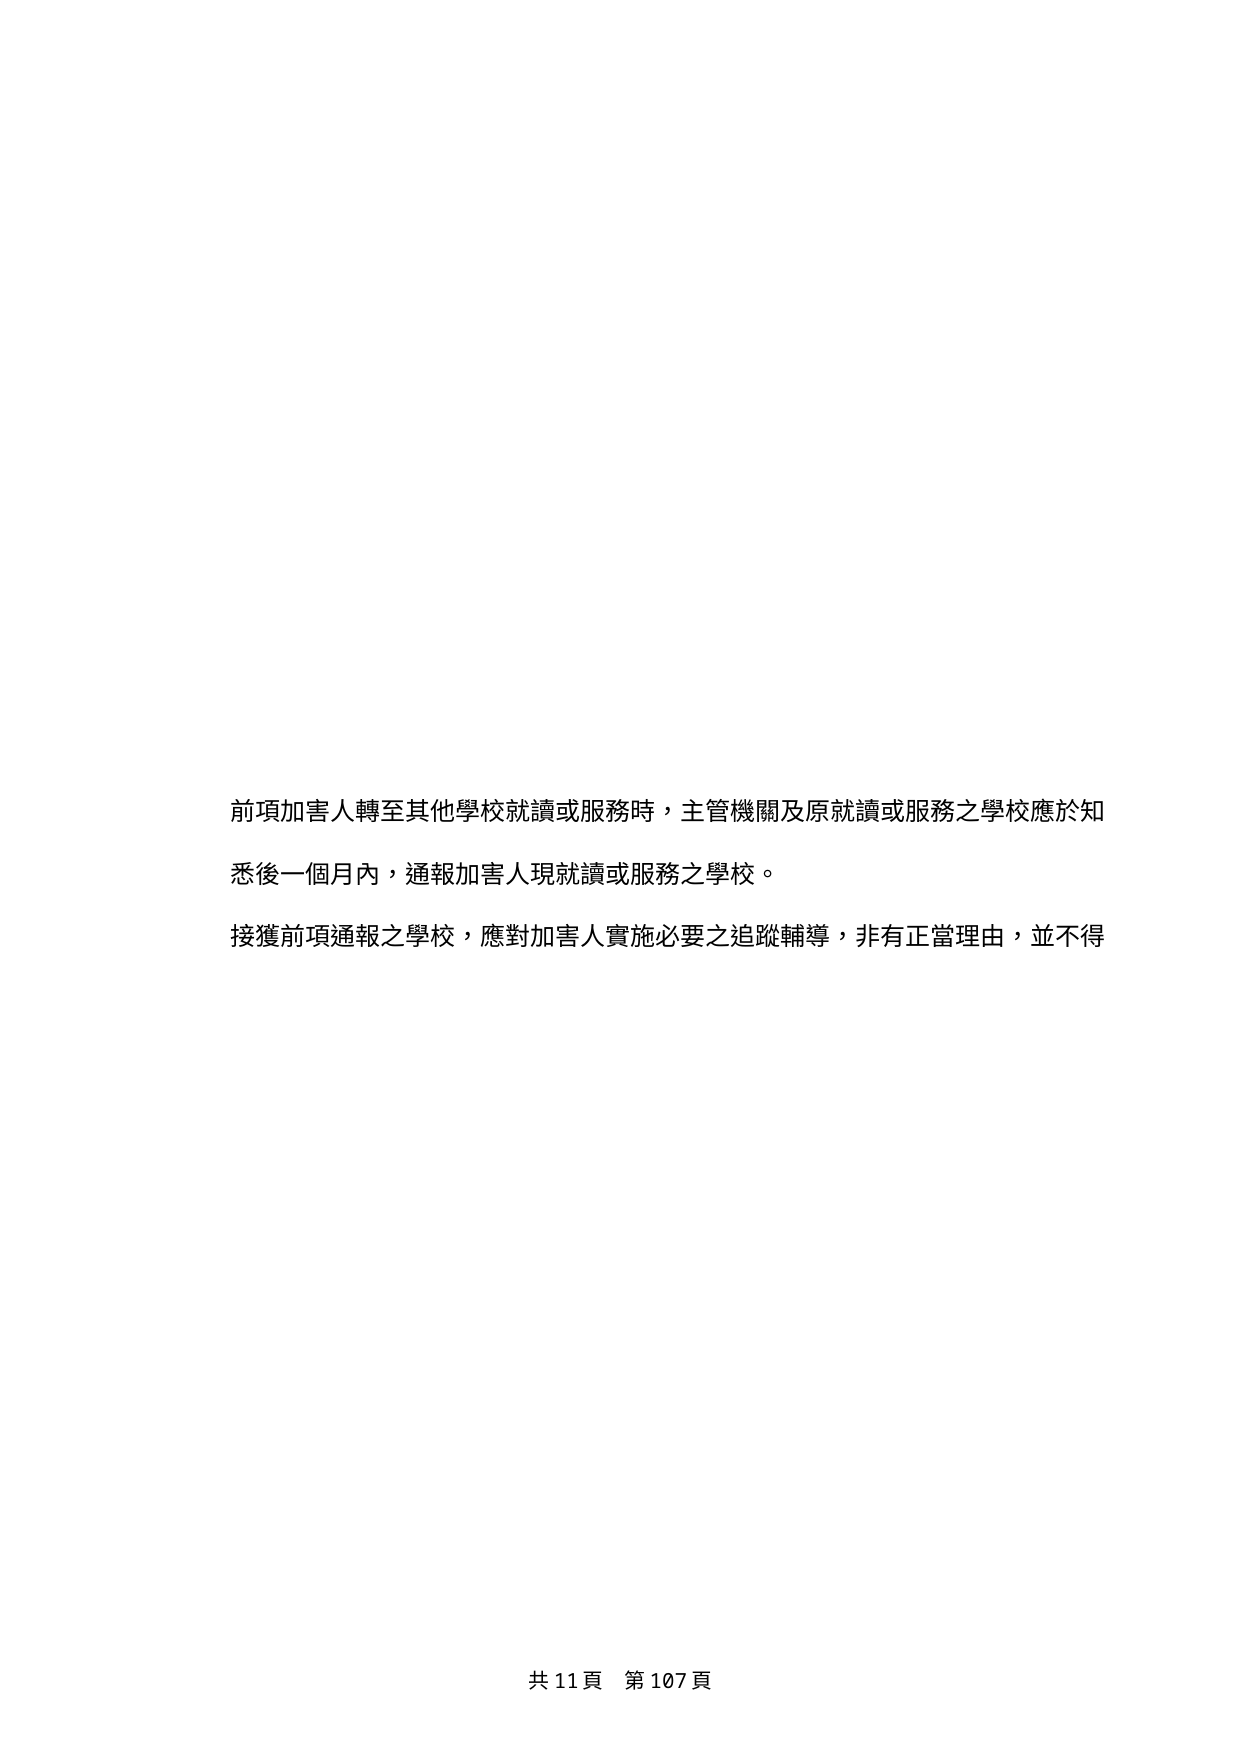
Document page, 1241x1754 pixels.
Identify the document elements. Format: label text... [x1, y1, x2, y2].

text 接獲前項通報之學校，應對加害人實施必要之追蹤輔導，非有正當理由，並不得 [231, 893, 1122, 956]
text 前項加害人轉至其他學校就讀或服務時，主管機關及原就讀或服務之學校應於知悉後一個月內，通報加害人現就讀或服務之學校。 [231, 768, 1122, 893]
